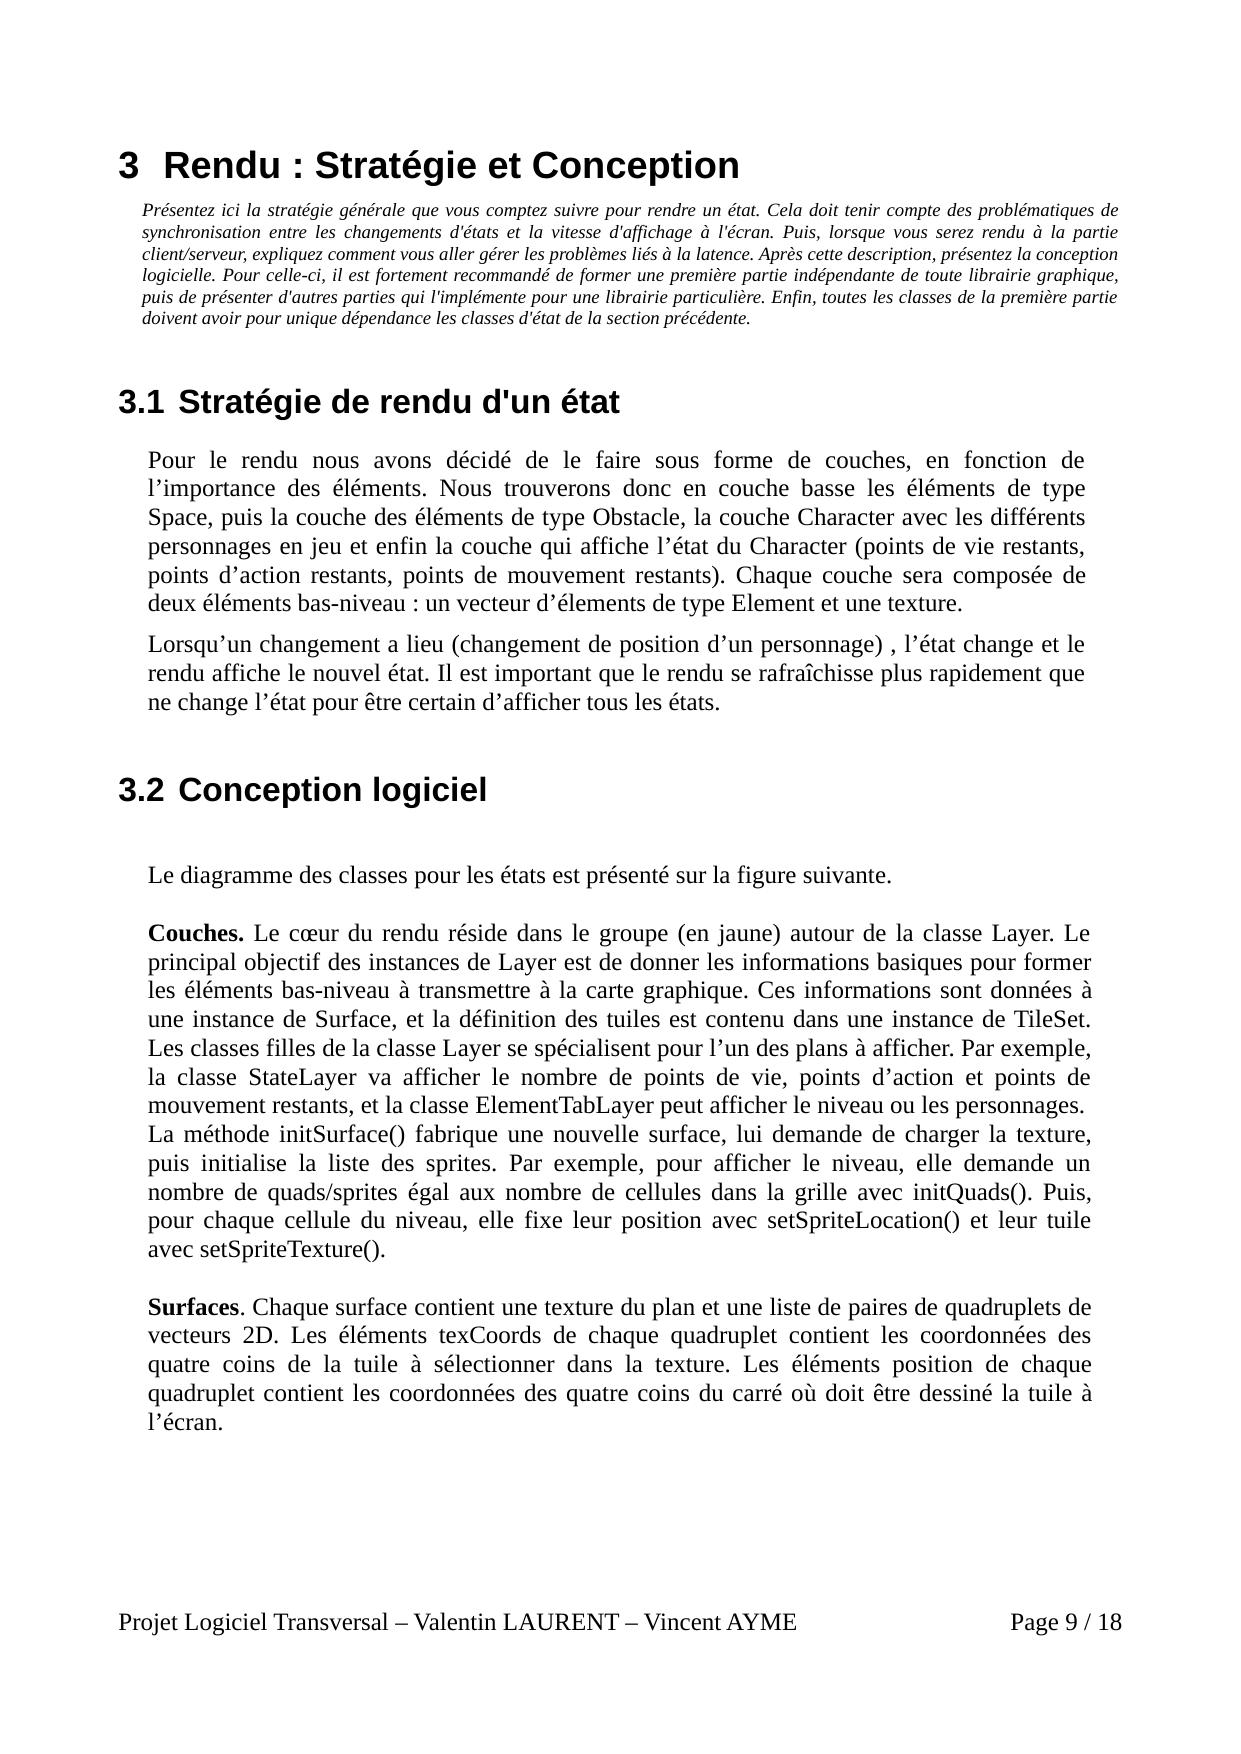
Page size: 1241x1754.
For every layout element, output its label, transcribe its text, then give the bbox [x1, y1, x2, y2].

text Le diagramme des classes pour les états est présenté sur la figure suivante. [148, 861, 1093, 889]
subtitle Rendu : Stratégie et Conception [118, 143, 1122, 187]
subtitle Conception logiciel [118, 769, 1122, 808]
text Couches. Le cœur du rendu réside dans le groupe (en jaune) autour de la classe Layer. Le principal objectif des instances de Layer est de donner les informations basiques pour former les éléments bas-niveau à transmettre à la carte graphique. Ces informations sont données à une instance de Surface, et la définition des tuiles est contenu dans une instance de TileSet. Les classes filles de la classe Layer se spécialisent pour l’un des plans à afficher. Par exemple, la classe StateLayer va afficher le nombre de points de vie, points d’action et points de mouvement restants, et la classe ElementTabLayer peut afficher le niveau ou les personnages. [148, 918, 1093, 1119]
text La méthode initSurface() fabrique une nouvelle surface, lui demande de charger la texture, puis initialise la liste des sprites. Par exemple, pour afficher le niveau, elle demande un nombre de quads/sprites égal aux nombre de cellules dans la grille avec initQuads(). Puis, pour chaque cellule du niveau, elle fixe leur position avec setSpriteLocation() et leur tuile avec setSpriteTexture(). [148, 1119, 1093, 1263]
subtitle Stratégie de rendu d'un état [118, 382, 1122, 421]
text Présentez ici la stratégie générale que vous comptez suivre pour rendre un état. Cela doit tenir compte des problématiques de synchronisation entre les changements d'états et la vitesse d'affichage à l'écran. Puis, lorsque vous serez rendu à la partie client/serveur, expliquez comment vous aller gérer les problèmes liés à la latence. Après cette description, présentez la conception logicielle. Pour celle-ci, il est fortement recommandé de former une première partie indépendante de toute librairie graphique, puis de présenter d'autres parties qui l'implémente pour une librairie particulière. Enfin, toutes les classes de la première partie doivent avoir pour unique dépendance les classes d'état de la section précédente. [142, 199, 1122, 329]
text Surfaces. Chaque surface contient une texture du plan et une liste de paires de quadruplets de vecteurs 2D. Les éléments texCoords de chaque quadruplet contient les coordonnées des quatre coins de la tuile à sélectionner dans la texture. Les éléments position de chaque quadruplet contient les coordonnées des quatre coins du carré où doit être dessiné la tuile à l’écran. [148, 1292, 1093, 1436]
text Lorsqu’un changement a lieu (changement de position d’un personnage) , l’état change et le rendu affiche le nouvel état. Il est important que le rendu se rafraîchisse plus rapidement que ne change l’état pour être certain d’afficher tous les états. [148, 629, 1087, 716]
text Pour le rendu nous avons décidé de le faire sous forme de couches, en fonction de l’importance des éléments. Nous trouverons donc en couche basse les éléments de type Space, puis la couche des éléments de type Obstacle, la couche Character avec les différents personnages en jeu et enfin la couche qui affiche l’état du Character (points de vie restants, points d’action restants, points de mouvement restants). Chaque couche sera composée de deux éléments bas-niveau : un vecteur d’élements de type Element et une texture. [148, 445, 1087, 617]
